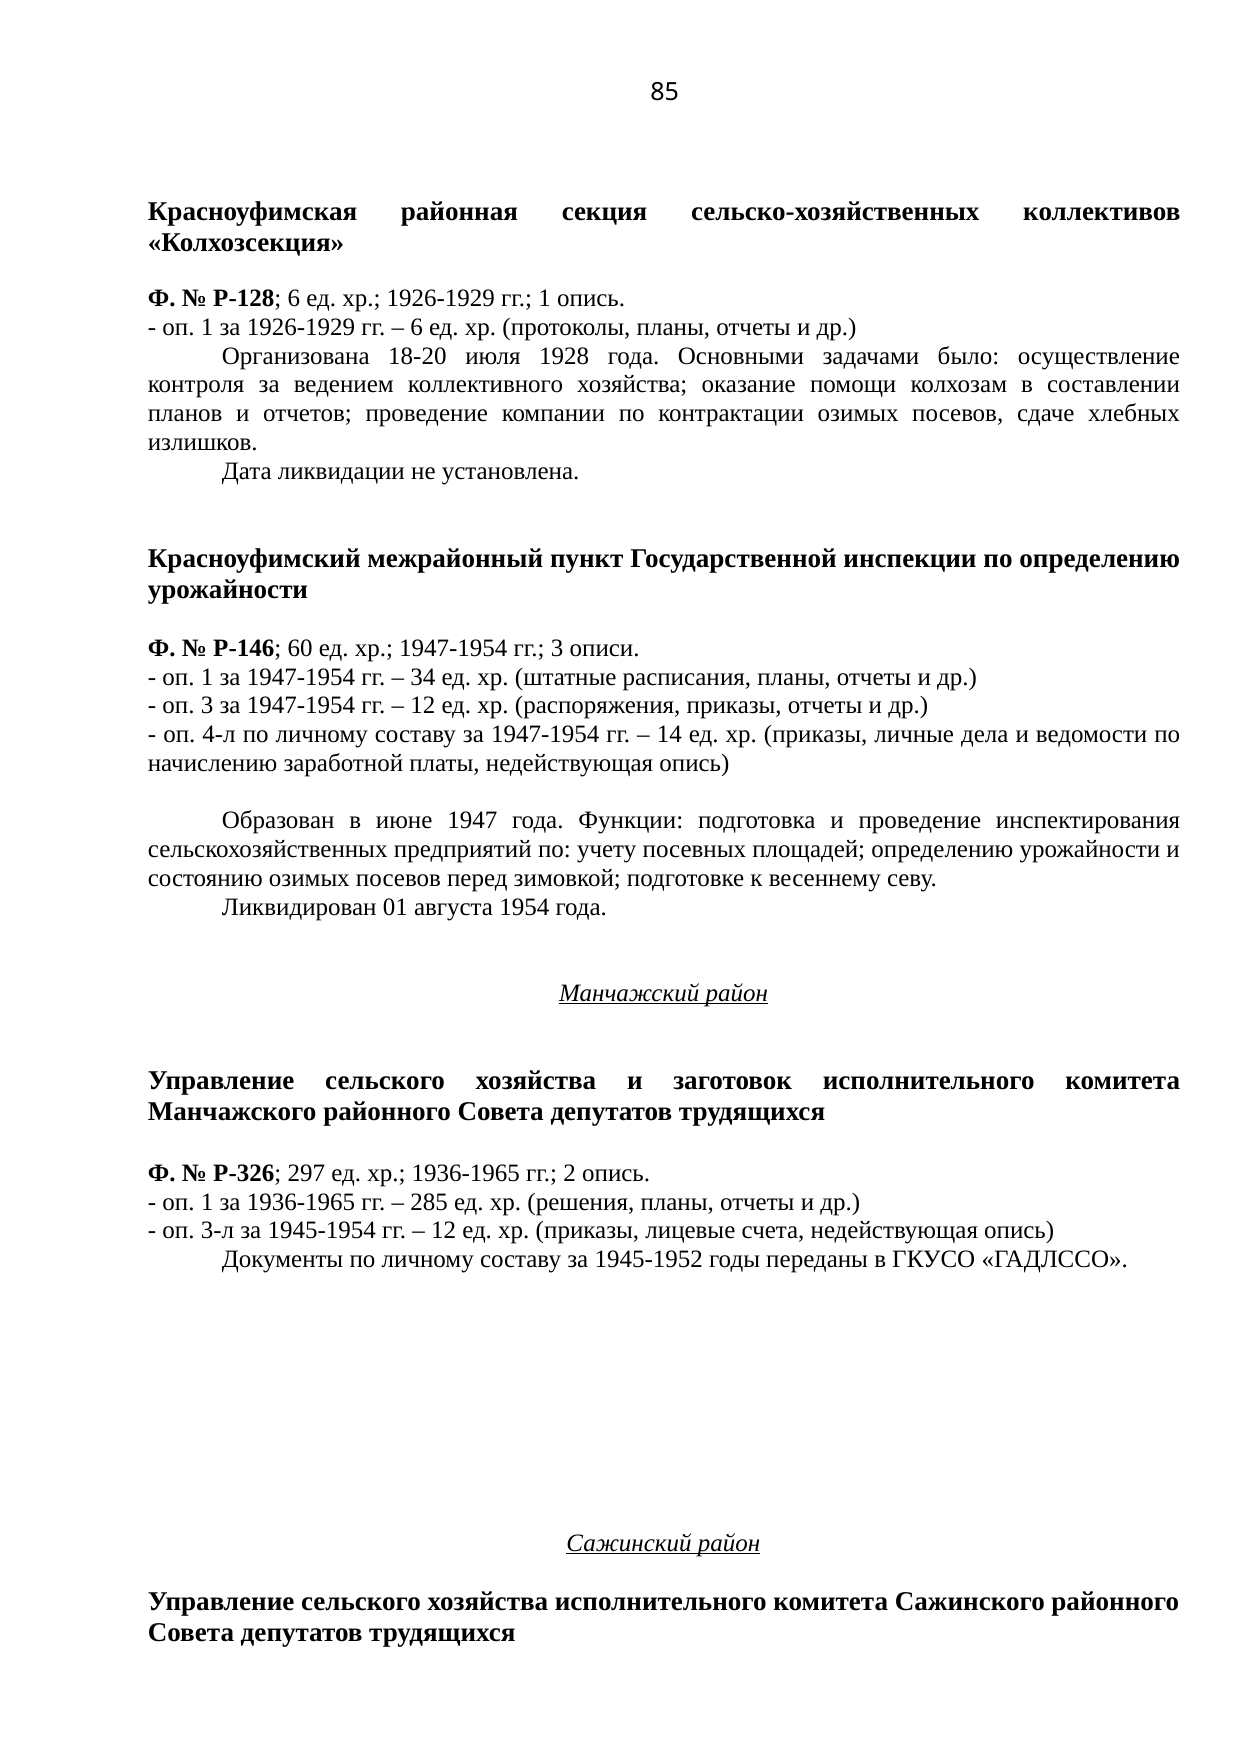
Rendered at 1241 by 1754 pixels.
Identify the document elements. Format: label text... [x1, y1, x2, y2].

text Ф. № Р-326; 297 ед. хр.; 1936-1965 гг.; 2 опись. [148, 1158, 1181, 1187]
text - оп. 3 за 1947-1954 гг. – 12 ед. хр. (распоряжения, приказы, отчеты и др.) [148, 691, 1181, 719]
text Ф. № Р-146; 60 ед. хр.; 1947-1954 гг.; 3 описи. [148, 633, 1181, 662]
text Красноуфимский межрайонный пункт Государственной инспекции по определению урожайности [148, 542, 1181, 604]
text Манчажский район [148, 978, 1181, 1007]
text Образован в июне 1947 года. Функции: подготовка и проведение инспектирования сельскохозяйственных предприятий по: учету посевных площадей; определению урожайности и состоянию озимых посевов перед зимовкой; подготовке к весеннему севу. [148, 806, 1181, 892]
text Управление сельского хозяйства и заготовок исполнительного комитета Манчажского районного Совета депутатов трудящихся [148, 1064, 1181, 1127]
text - оп. 4-л по личному составу за 1947-1954 гг. – 14 ед. хр. (приказы, личные дела и ведомости по начислению заработной платы, недействующая опись) [148, 719, 1181, 777]
text Управление сельского хозяйства исполнительного комитета Сажинского районного Совета депутатов трудящихся [148, 1585, 1181, 1648]
text Документы по личному составу за 1945-1952 годы переданы в ГКУСО «ГАДЛССО». [148, 1244, 1181, 1273]
text Дата ликвидации не установлена. [148, 456, 1181, 484]
text - оп. 1 за 1936-1965 гг. – 285 ед. хр. (решения, планы, отчеты и др.) [148, 1187, 1181, 1215]
text - оп. 1 за 1926-1929 гг. – 6 ед. хр. (протоколы, планы, отчеты и др.) [148, 312, 1181, 341]
text - оп. 1 за 1947-1954 гг. – 34 ед. хр. (штатные расписания, планы, отчеты и др.) [148, 662, 1181, 691]
text Ликвидирован 01 августа 1954 года. [148, 892, 1181, 921]
text - оп. 3-л за 1945-1954 гг. – 12 ед. хр. (приказы, лицевые счета, недействующая опись) [148, 1215, 1181, 1244]
text Красноуфимская районная секция сельско-хозяйственных коллективов «Колхозсекция» [148, 195, 1181, 257]
text Сажинский район [148, 1528, 1181, 1557]
text Организована 18-20 июля 1928 года. Основными задачами было: осуществление контроля за ведением коллективного хозяйства; оказание помощи колхозам в составлении планов и отчетов; проведение компании по контрактации озимых посевов, сдаче хлебных излишков. [148, 341, 1181, 456]
text Ф. № Р-128; 6 ед. хр.; 1926-1929 гг.; 1 опись. [148, 283, 1181, 312]
